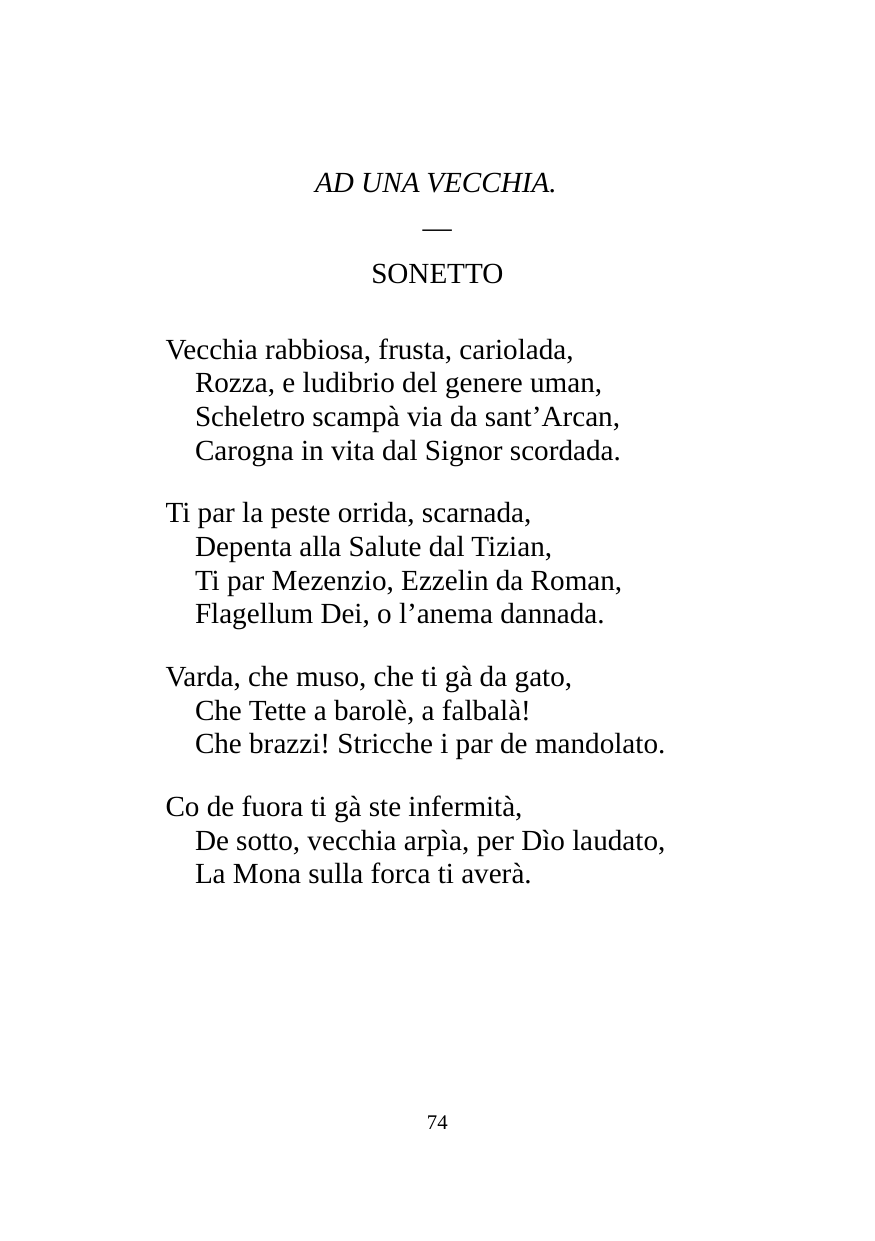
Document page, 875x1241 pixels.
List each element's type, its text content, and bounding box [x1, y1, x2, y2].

text — [106, 211, 768, 244]
text SONETTO [106, 257, 768, 290]
text Ti par la peste orrida, scarnada, Depenta alla Salute dal Tizian, Ti par Mezenzio, Ezzelin da Roman, Flagellum Dei, o l’anema dannada. [165, 496, 768, 630]
text Co de fuora ti gà ste infermità, De sotto, vecchia arpìa, per Dìo laudato, La Mona sulla forca ti averà. [165, 789, 768, 890]
text Varda, che muso, che ti gà da gato, Che Tette a barolè, a falbalà! Che brazzi! Stricche i par de mandolato. [165, 659, 768, 760]
text Vecchia rabbiosa, frusta, cariolada, Rozza, e ludibrio del genere uman, Scheletro scampà via da sant’Arcan, Carogna in vita dal Signor scordada. [165, 332, 768, 466]
subtitle AD UNA VECCHIA. [106, 165, 768, 199]
